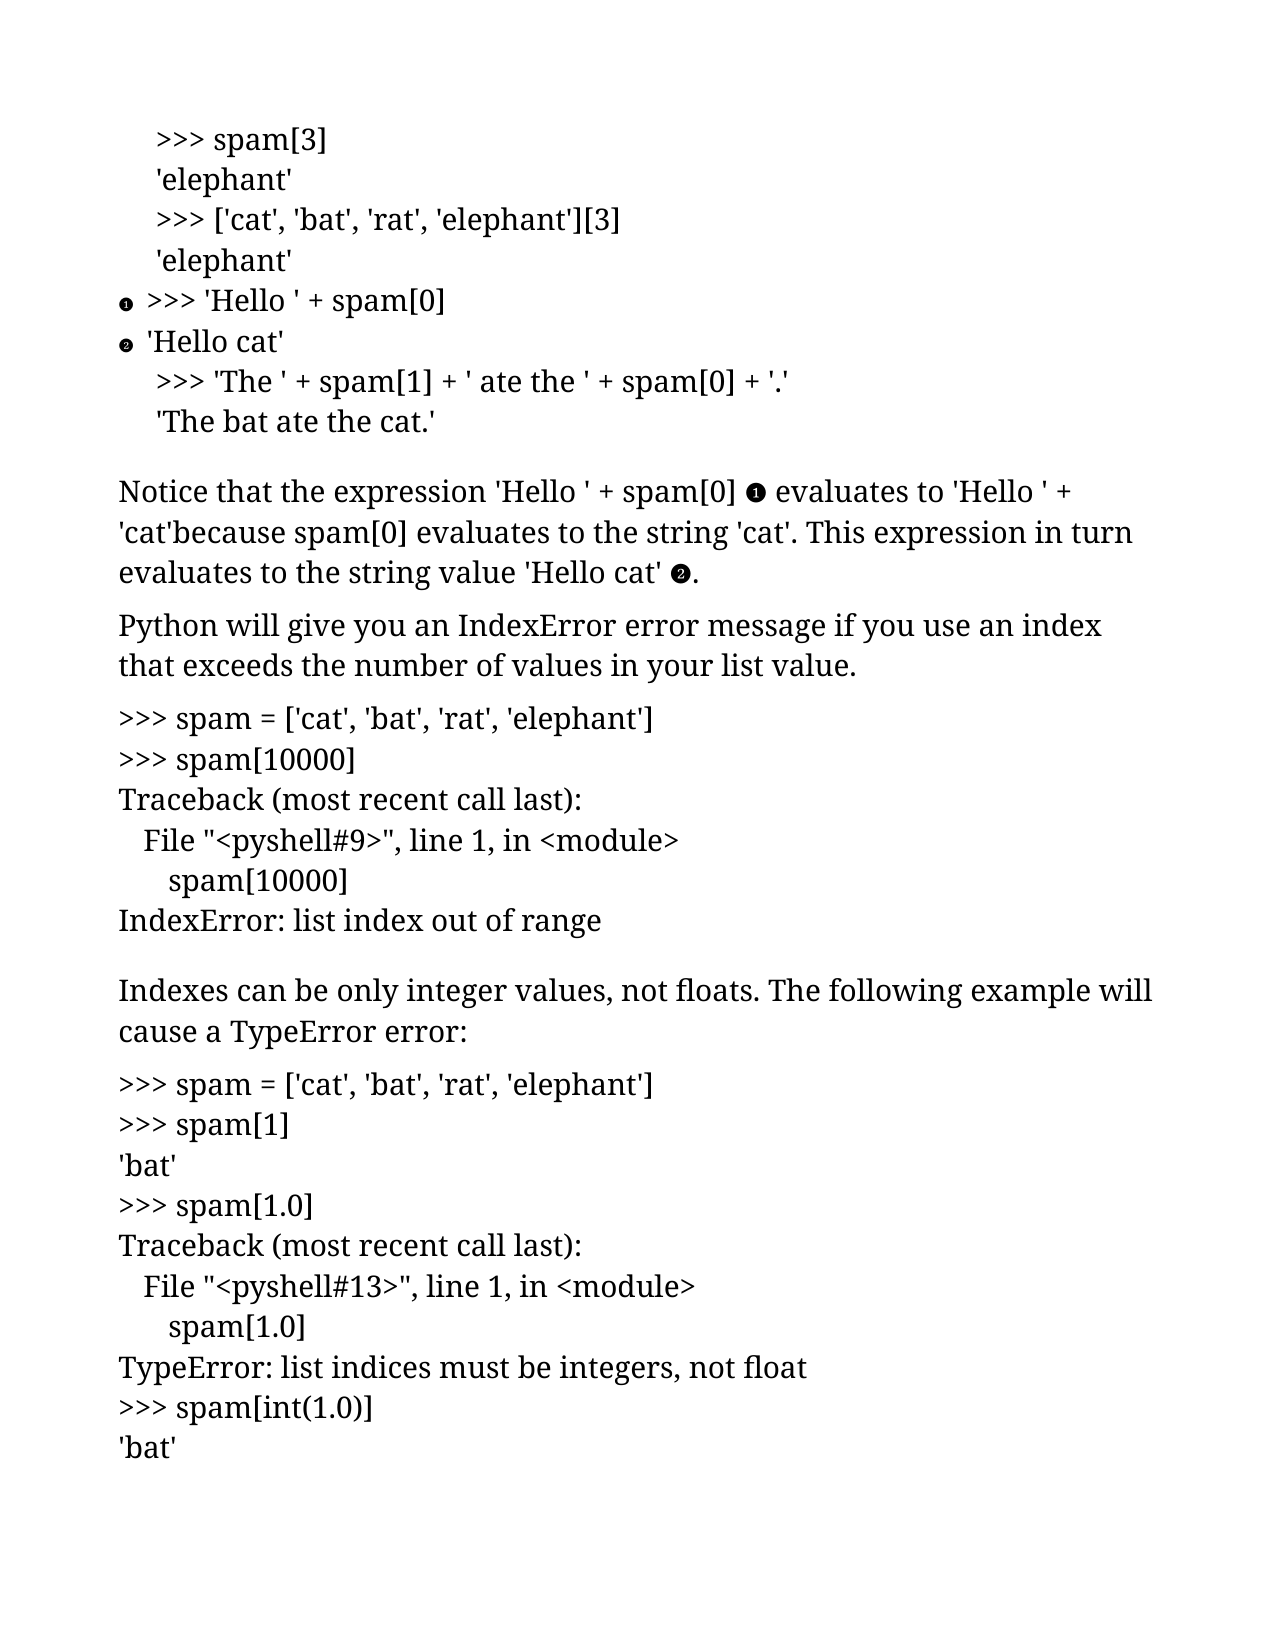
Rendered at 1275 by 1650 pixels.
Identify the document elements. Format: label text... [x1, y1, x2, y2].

text >>> spam[10000] [118, 738, 1157, 779]
text File "<pyshell#13>", line 1, in <module> [118, 1265, 1157, 1306]
text spam[10000] [118, 860, 1157, 900]
text >>> spam[1.0] [118, 1184, 1157, 1225]
text ❷ 'Hello cat' [118, 320, 1157, 361]
text Indexes can be only integer values, not floats. The following example will cause a TypeError error: [118, 970, 1157, 1051]
text 'bat' [118, 1144, 1157, 1184]
text >>> 'The ' + spam[1] + ' ate the ' + spam[0] + '.' [118, 361, 1157, 401]
text TypeError: list indices must be integers, not float [118, 1346, 1157, 1387]
text spam[1.0] [118, 1306, 1157, 1346]
text >>> spam = ['cat', 'bat', 'rat', 'elephant'] [118, 698, 1157, 738]
text 'bat' [118, 1427, 1157, 1467]
text 'elephant' [118, 158, 1157, 199]
text 'elephant' [118, 239, 1157, 280]
text >>> spam[3] [118, 118, 1157, 158]
text >>> ['cat', 'bat', 'rat', 'elephant'][3] [118, 199, 1157, 239]
text >>> spam = ['cat', 'bat', 'rat', 'elephant'] [118, 1063, 1157, 1104]
text File "<pyshell#9>", line 1, in <module> [118, 819, 1157, 860]
text Traceback (most recent call last): [118, 779, 1157, 819]
text IndexError: list index out of range [118, 900, 1157, 941]
text ❶ >>> 'Hello ' + spam[0] [118, 280, 1157, 320]
text Traceback (most recent call last): [118, 1225, 1157, 1265]
text 'The bat ate the cat.' [118, 401, 1157, 441]
text Python will give you an IndexError error message if you use an index that exceeds the number of values in your list value. [118, 605, 1157, 686]
text >>> spam[1] [118, 1104, 1157, 1144]
text Notice that the expression 'Hello ' + spam[0] ❶ evaluates to 'Hello ' + 'cat'because spam[0] evaluates to the string 'cat'. This expression in turn evaluates to the string value 'Hello cat' ❷. [118, 471, 1157, 592]
text >>> spam[int(1.0)] [118, 1387, 1157, 1427]
